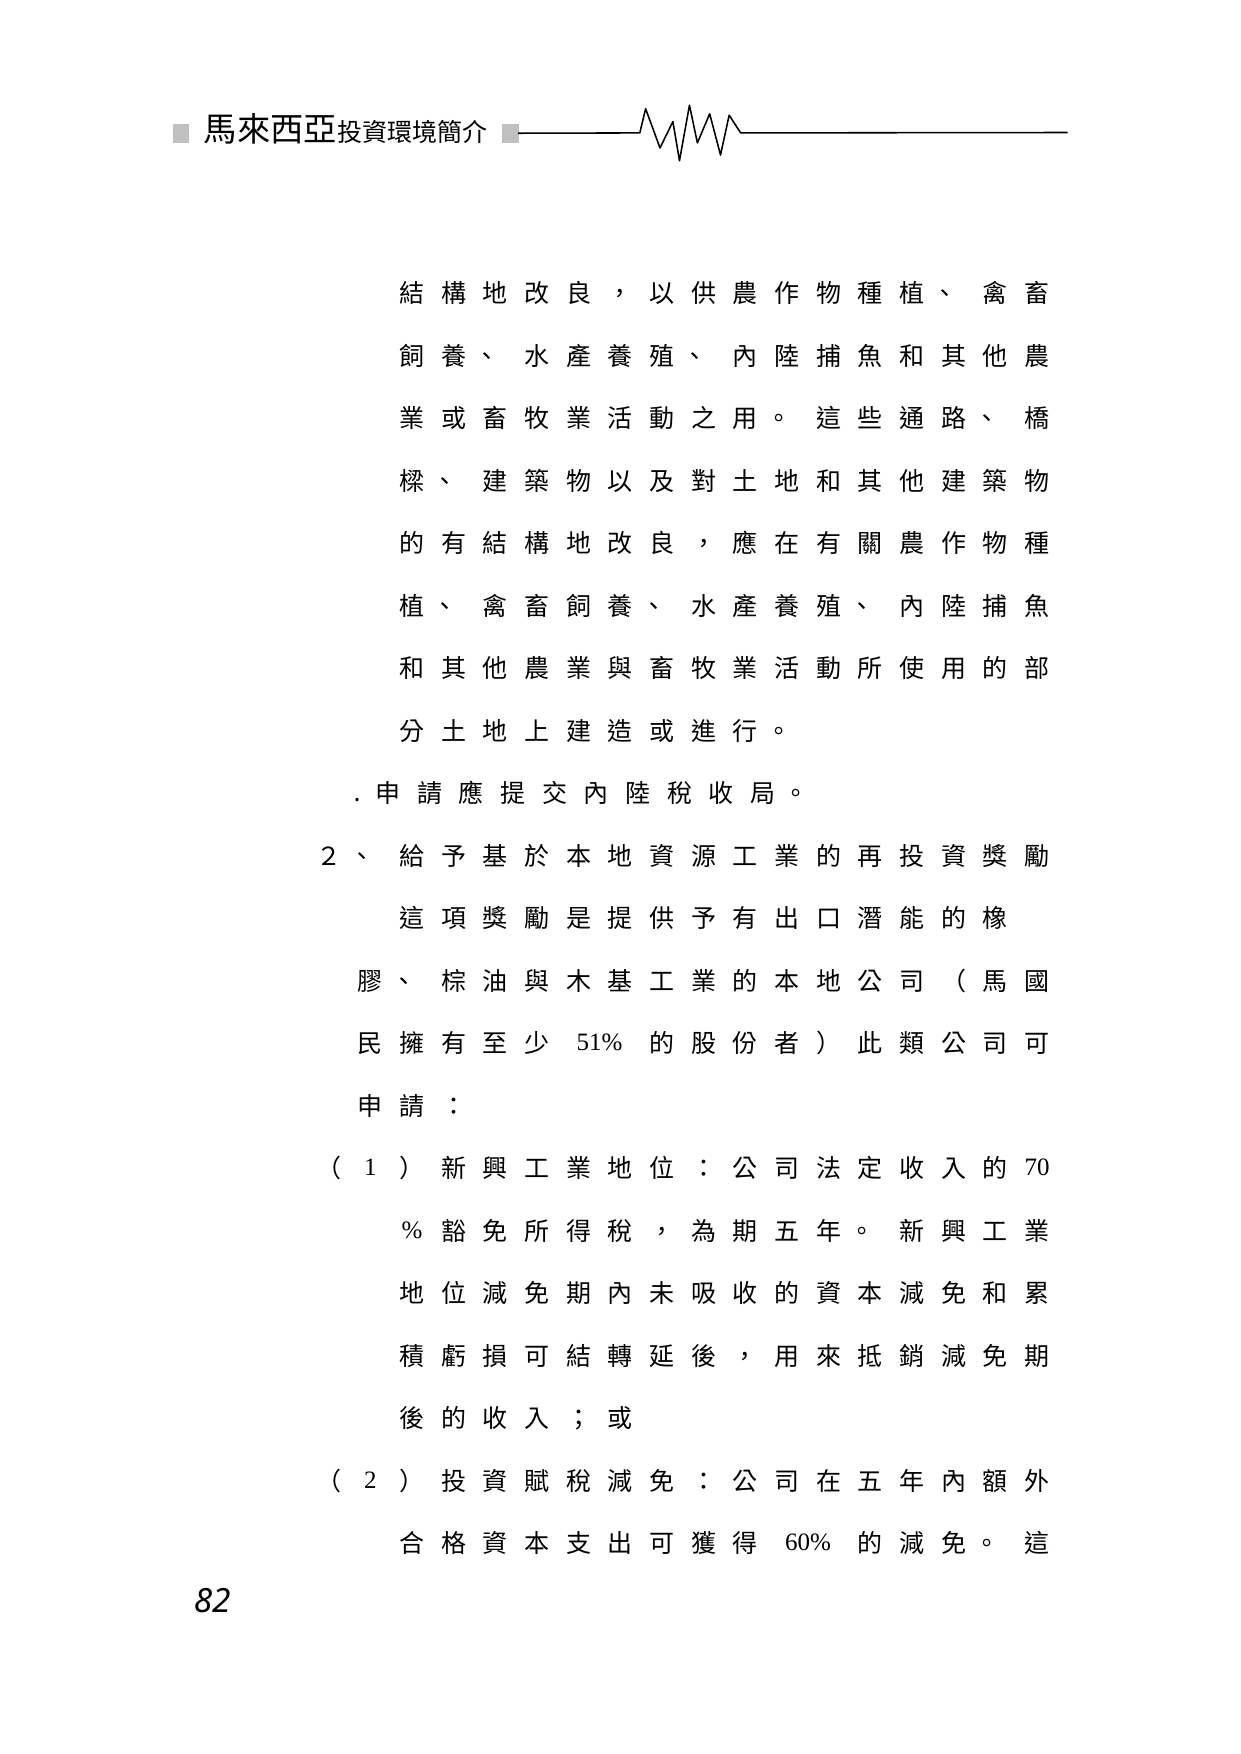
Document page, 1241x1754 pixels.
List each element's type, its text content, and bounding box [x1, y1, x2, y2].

text 這項獎勵是提供予有出口潛能的橡膠、棕油與木基工業的本地公司（馬國民擁有至少51%的股份者）此類公司可申請： [330, 875, 1058, 1125]
text ２、給予基於本地資源工業的再投資獎勵 [281, 813, 1058, 875]
text 結構地改良，以供農作物種植、禽畜飼養、水產養殖、內陸捕魚和其他農業或畜牧業活動之用。這些通路、橋樑、建築物以及對土地和其他建築物的有結構地改良，應在有關農作物種植、禽畜飼養、水產養殖、內陸捕魚和其他農業與畜牧業活動所使用的部分土地上建造或進行。 [330, 250, 1058, 750]
text ․ 申請應提交內陸稅收局。 [330, 750, 1058, 813]
text （2）投資賦稅減免：公司在五年內額外合格資本支出可獲得60%的減免。這 [306, 1438, 1058, 1563]
text （1）新興工業地位：公司法定收入的70%豁免所得稅，為期五年。新興工業地位減免期內未吸收的資本減免和累積虧損可結轉延後，用來抵銷減免期後的收入；或 [306, 1125, 1058, 1438]
